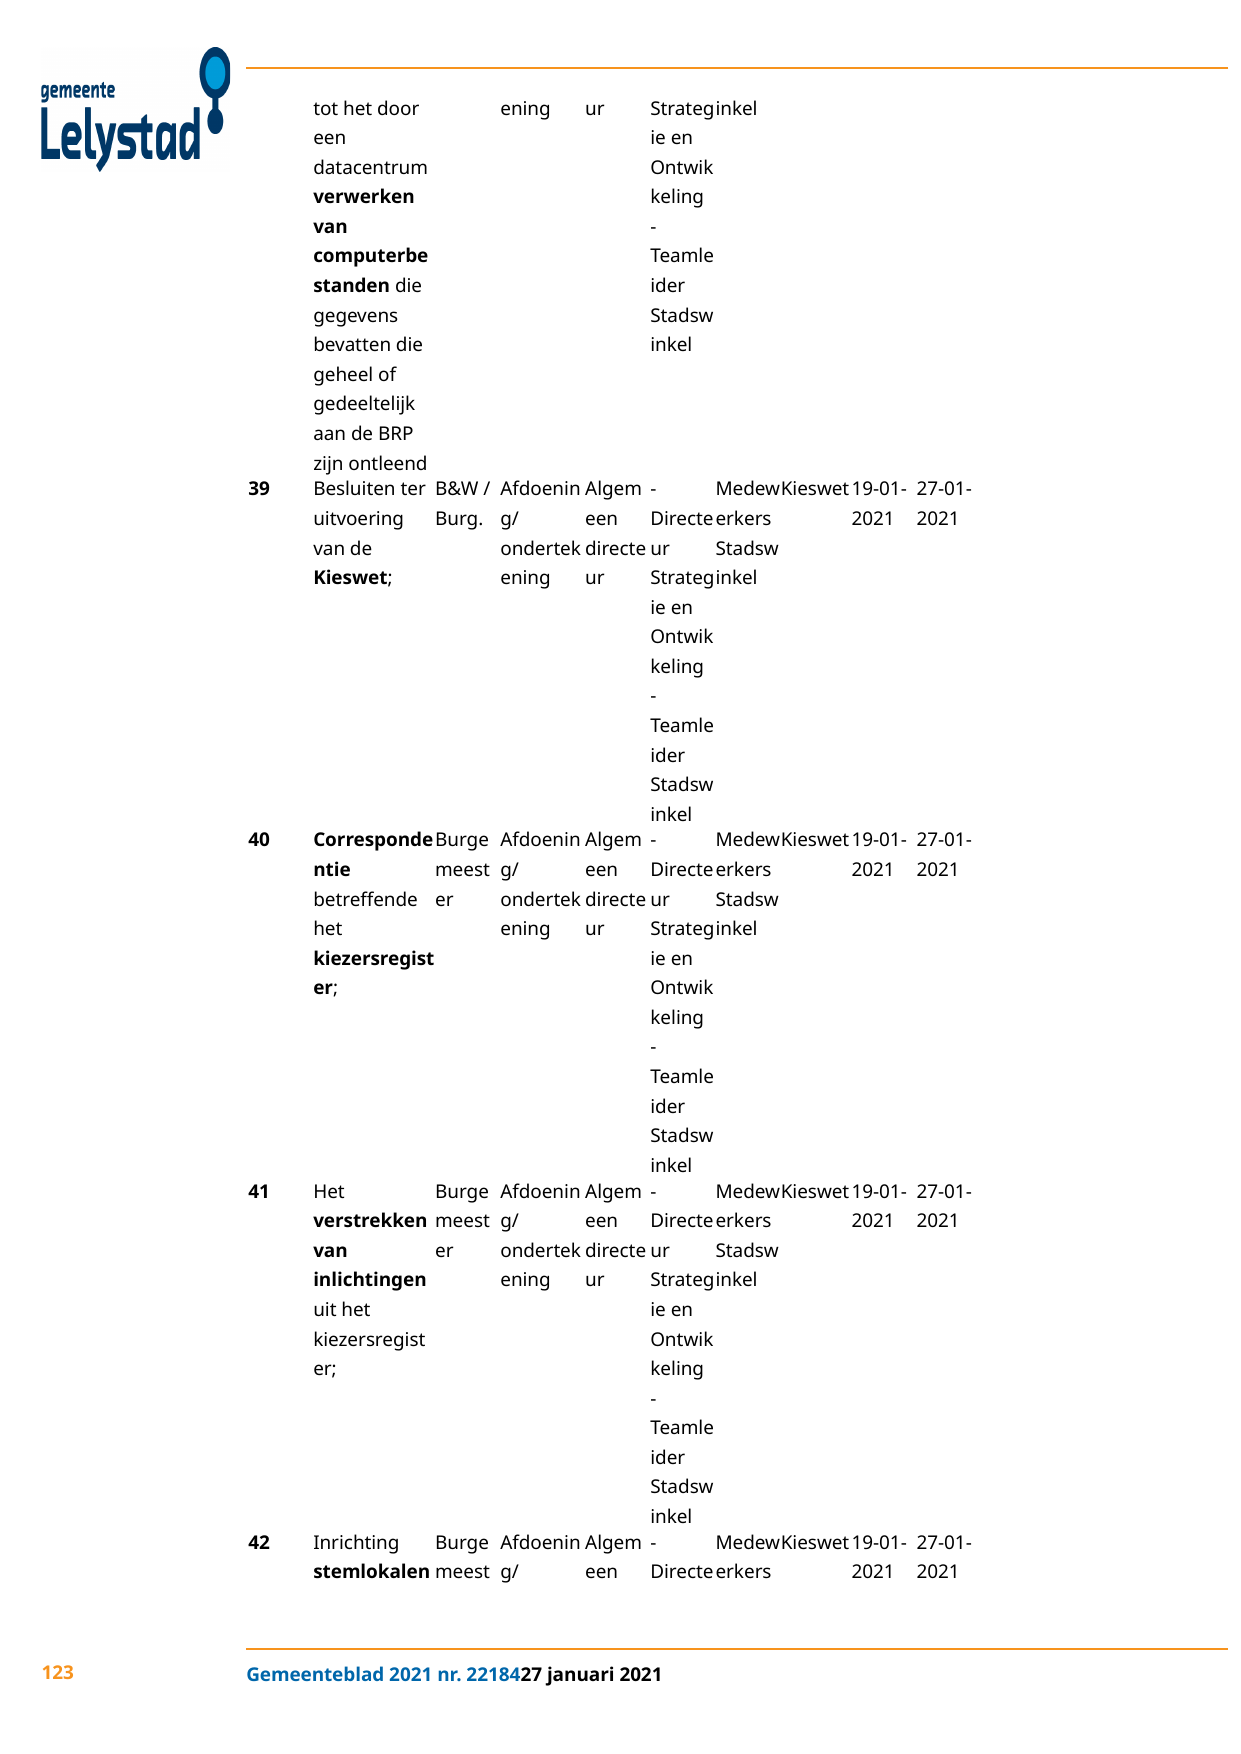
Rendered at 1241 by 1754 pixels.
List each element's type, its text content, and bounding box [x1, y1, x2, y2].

table_cell inkel [715, 95, 781, 476]
table_cell 27-01-2021 [916, 1529, 982, 1584]
table_cell Afdoening/ [500, 1529, 585, 1584]
table_cell 40 [248, 827, 313, 1178]
table_cell Burgemeest [435, 1529, 500, 1584]
table_cell [781, 95, 851, 476]
table_cell Kieswet [781, 1178, 851, 1529]
table_cell tot het door een datacentrum verwerken van computerbestanden die gegevens bevatten die geheel of gedeeltelijk aan de BRP zijn ontleend [313, 95, 435, 476]
table_cell Algemeen [585, 1529, 650, 1584]
table_cell 19-01-2021 [851, 827, 916, 1178]
table_cell Strategie en Ontwikkeling - Teamleider Stadswinkel [650, 95, 715, 476]
table_cell Algemeen directeur [585, 827, 650, 1178]
table_cell Medewerkers Stadswinkel [715, 1178, 781, 1529]
table_cell Afdoening/ondertekening [500, 827, 585, 1178]
picture [41, 47, 231, 172]
table_cell Burgemeester [435, 1178, 500, 1529]
table_cell 27-01-2021 [916, 827, 982, 1178]
table_cell 19-01-2021 [851, 1529, 916, 1584]
table_cell ening [500, 95, 585, 476]
table_cell - Directeur Strategie en Ontwikkeling - Teamleider Stadswinkel [650, 1178, 715, 1529]
table_cell Medewerkers Stadswinkel [715, 827, 781, 1178]
table_cell 39 [248, 476, 313, 827]
table_cell [982, 827, 1152, 1178]
table_cell Medewerkers [715, 1529, 781, 1584]
table_cell 27-01-2021 [916, 476, 982, 827]
table_cell [982, 476, 1152, 827]
table_cell Burgemeester [435, 827, 500, 1178]
table_cell Inrichting stemlokalen [313, 1529, 435, 1584]
table_cell [916, 95, 982, 476]
table_cell [851, 95, 916, 476]
table_cell Medewerkers Stadswinkel [715, 476, 781, 827]
table_cell B&W / Burg. [435, 476, 500, 827]
table_cell 42 [248, 1529, 313, 1584]
table_cell - Directeur Strategie en Ontwikkeling - Teamleider Stadswinkel [650, 476, 715, 827]
table_cell [435, 95, 500, 476]
table_cell Afdoening/ondertekening [500, 1178, 585, 1529]
table_cell Algemeen directeur [585, 1178, 650, 1529]
table_cell 41 [248, 1178, 313, 1529]
table_cell Besluiten ter uitvoering van de Kieswet; [313, 476, 435, 827]
table_cell Het verstrekken van inlichtingen uit het kiezersregister; [313, 1178, 435, 1529]
table_cell - Directeur Strategie en Ontwikkeling - Teamleider Stadswinkel [650, 827, 715, 1178]
table_cell ur [585, 95, 650, 476]
table_cell 19-01-2021 [851, 1178, 916, 1529]
table_cell [982, 95, 1152, 476]
table_cell Kieswet [781, 827, 851, 1178]
table_cell Afdoening/ondertekening [500, 476, 585, 827]
table_cell 27-01-2021 [916, 1178, 982, 1529]
table_cell Kieswet [781, 1529, 851, 1584]
table_cell [248, 95, 313, 476]
table_cell [982, 1178, 1152, 1529]
table_cell - Directe [650, 1529, 715, 1584]
table_cell 19-01-2021 [851, 476, 916, 827]
table_cell Kieswet [781, 476, 851, 827]
table_cell [982, 1529, 1152, 1584]
table_cell Algemeen directeur [585, 476, 650, 827]
table_cell Correspondentie betreffende het kiezersregister; [313, 827, 435, 1178]
